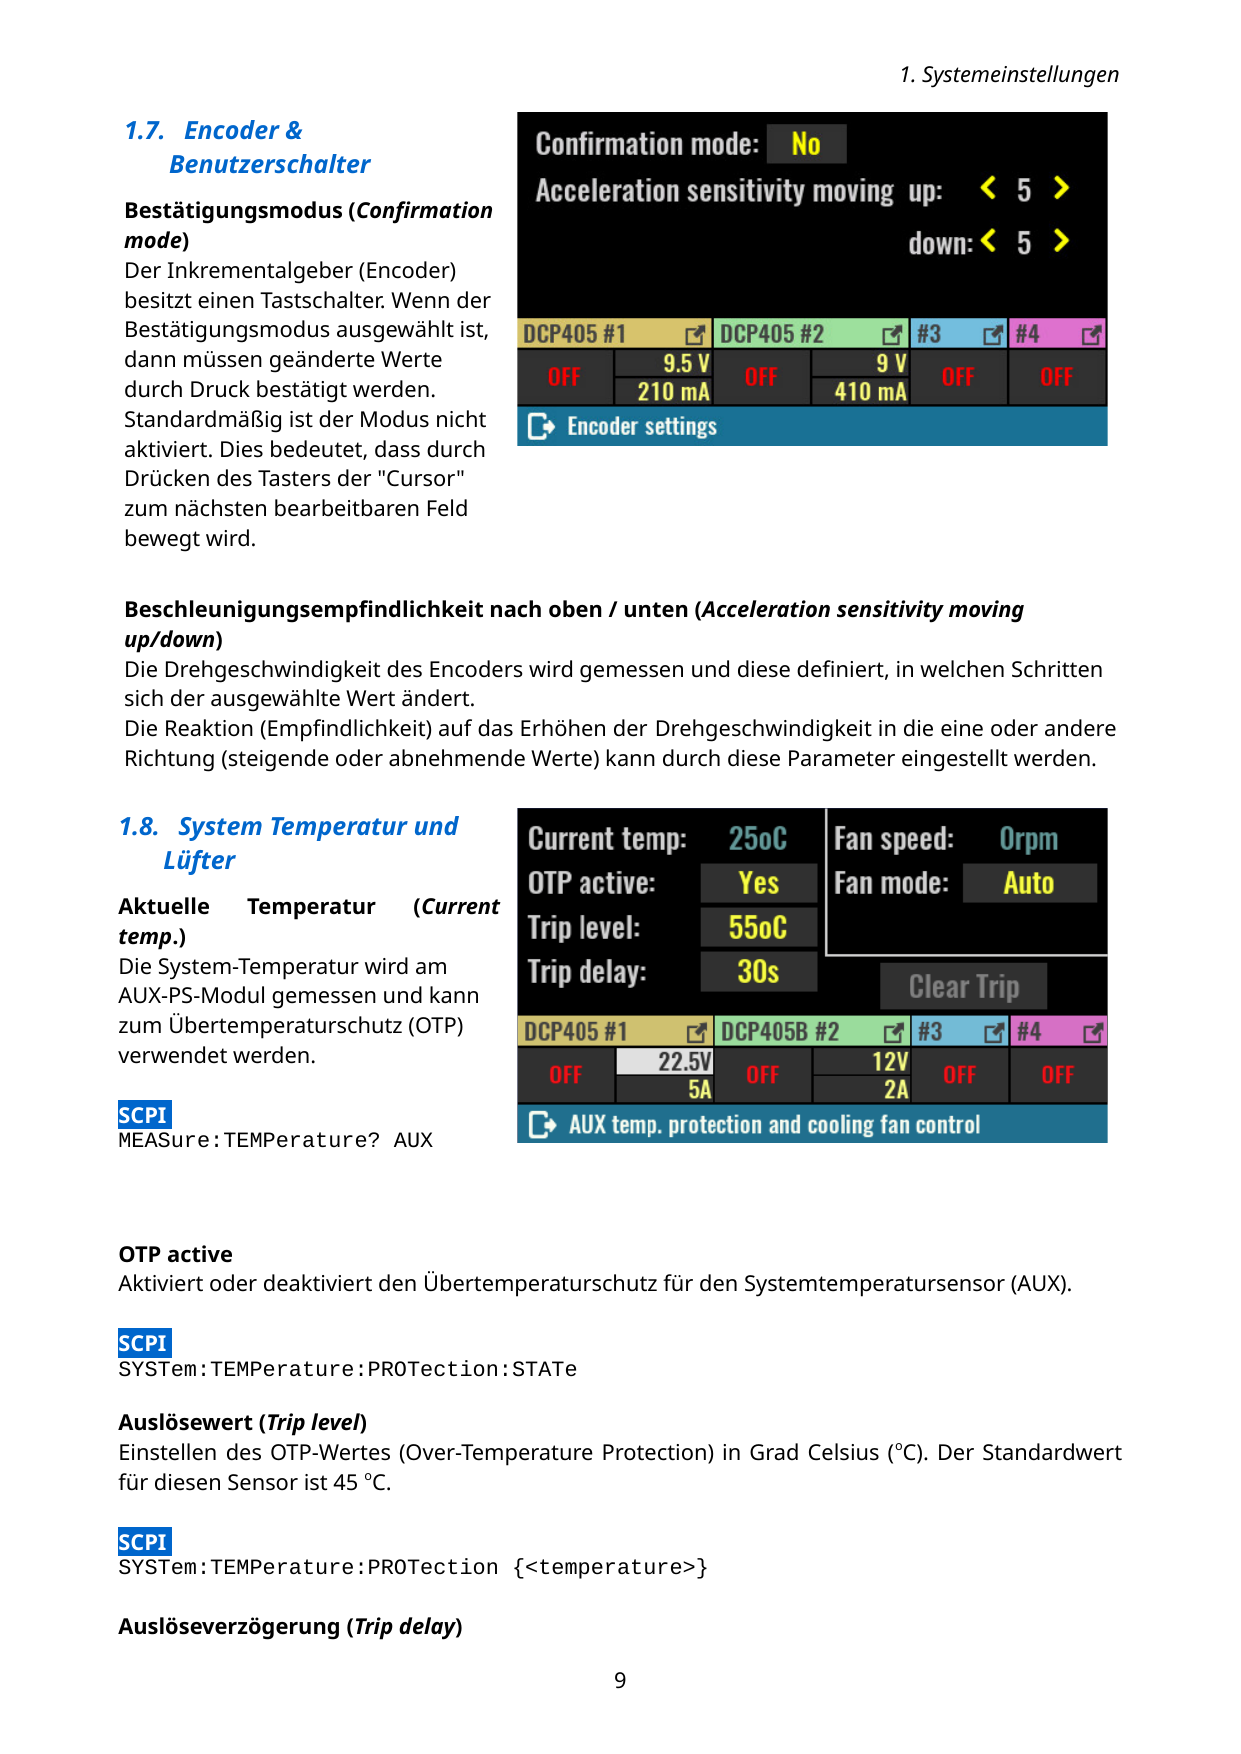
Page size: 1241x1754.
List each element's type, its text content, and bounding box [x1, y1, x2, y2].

picture [517, 808, 1108, 1143]
text SYSTem:TEMPerature:PROTection {<temperature>} [118, 1556, 1122, 1581]
text Auslöseverzögerung (Trip delay) [118, 1611, 1122, 1641]
text SYSTem:TEMPerature:PROTection:STATe [118, 1358, 1122, 1383]
text Einstellen des OTP-Wertes (Over-Temperature Protection) in Grad Celsius (oC). Der Standardwert für diesen Sensor ist 45 oC. [118, 1437, 1122, 1497]
text Auslösewert (Trip level) [118, 1407, 1122, 1437]
table_header System Temperatur und Lüfter Aktuelle Temperatur (Current temp.) Die System-Temperatur wird am AUX-PS-Modul gemessen und kann zum Übertemperaturschutz (OTP) verwendet werden. SCPI MEASure:TEMPerature? AUX [118, 808, 502, 1239]
table_header Encoder & Benutzerschalter Bestätigungsmodus (Confirmation mode) Der Inkrementalgeber (Encoder) besitzt einen Tastschalter. Wenn der Bestätigungsmodus ausgewählt ist, dann müssen geänderte Werte durch Druck bestätigt werden. Standardmäßig ist der Modus nicht aktiviert. Dies bedeutet, dass durch Drücken des Tasters der "Cursor" zum nächsten bearbeitbaren Feld bewegt wird. [118, 107, 502, 588]
picture [517, 112, 1108, 446]
text Aktiviert oder deaktiviert den Übertemperaturschutz für den Systemtemperatursensor (AUX). [118, 1268, 1122, 1298]
table_cell Beschleunigungsempfindlichkeit nach oben / unten (Acceleration sensitivity moving up/down) Die Drehgeschwindigkeit des Encoders wird gemessen und diese definiert, in welchen Schritten sich der ausgewählte Wert ändert. Die Reaktion (Empfindlichkeit) auf das Erhöhen der Drehgeschwindigkeit in die eine oder andere Richtung (steigende oder abnehmende Werte) kann durch diese Parameter eingestellt werden. [118, 588, 1123, 778]
text SCPI [118, 1527, 1122, 1556]
text OTP active [118, 1239, 1122, 1268]
text SCPI [118, 1328, 1122, 1358]
table_header [502, 107, 1123, 588]
table_header [502, 808, 1123, 1239]
